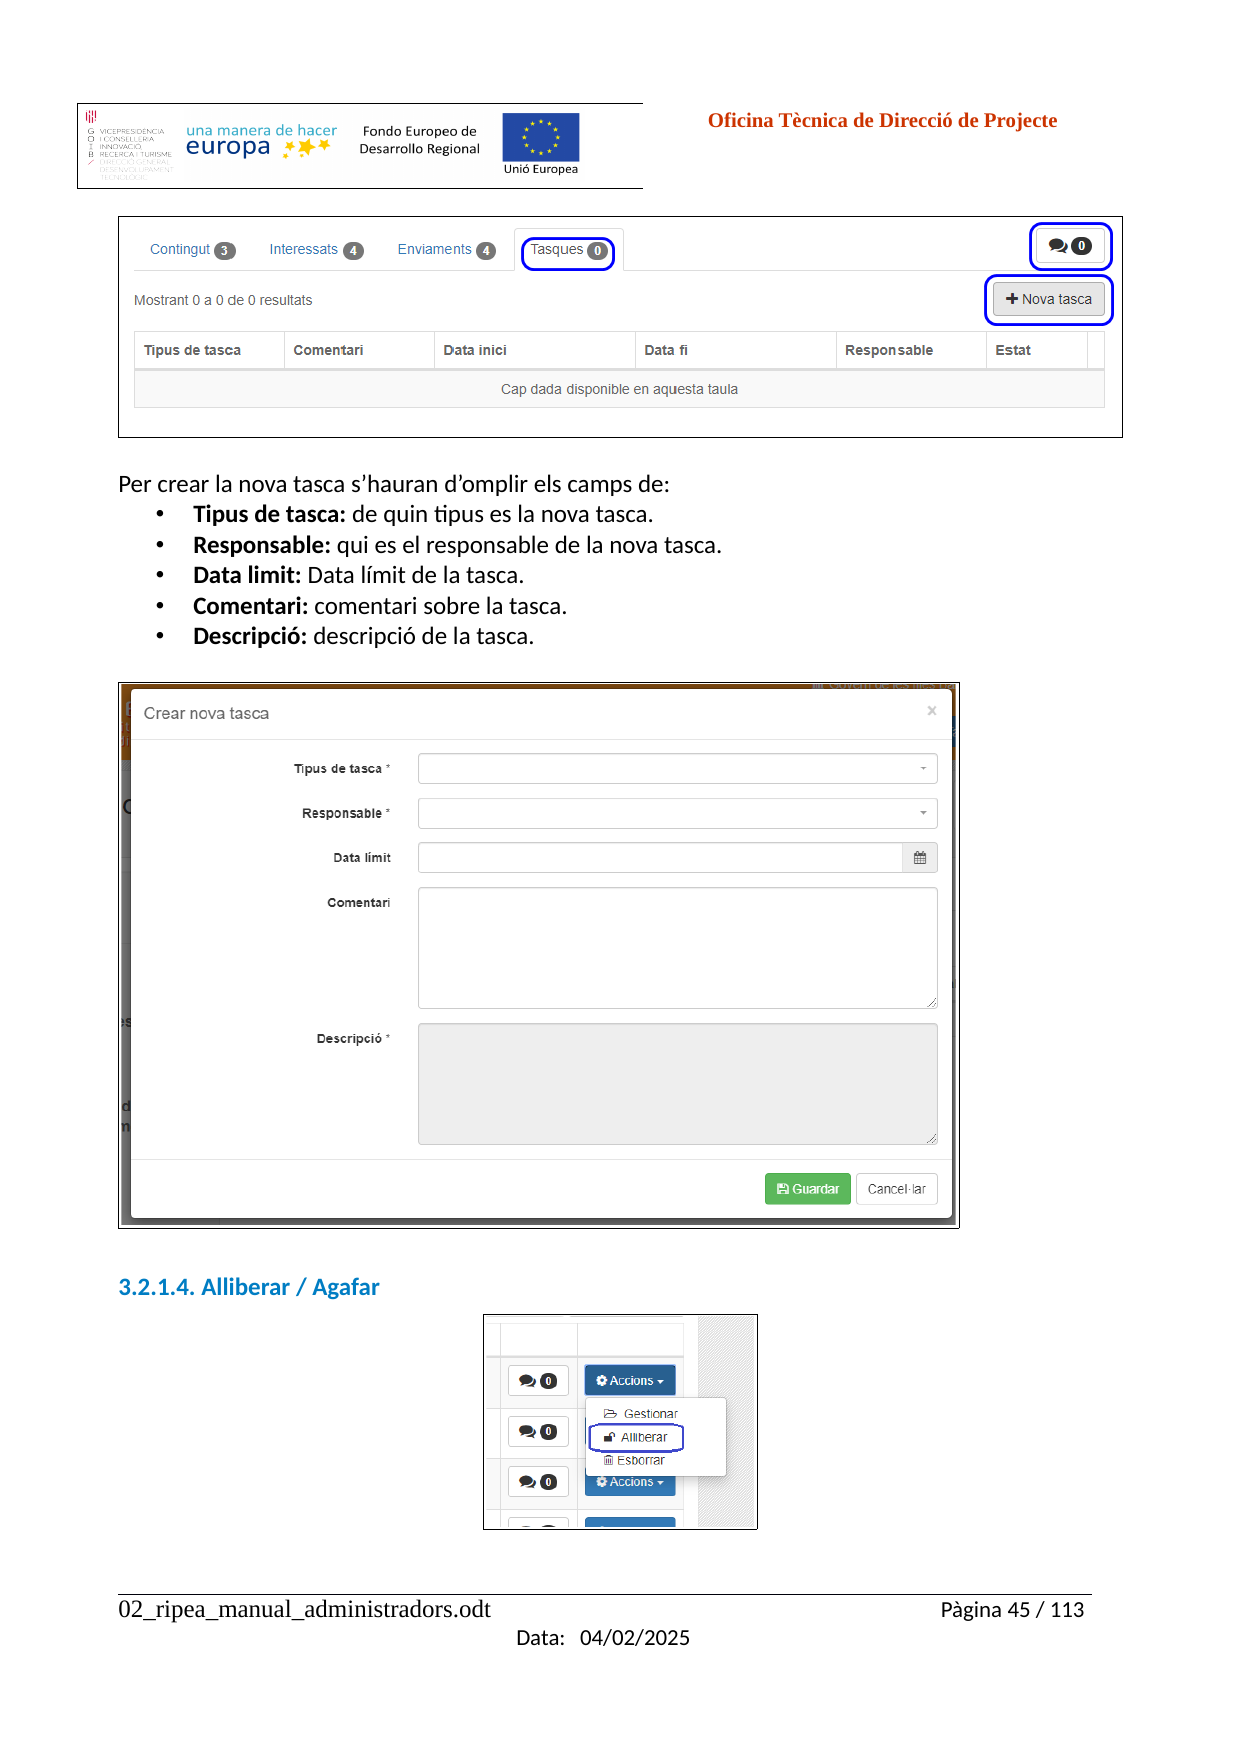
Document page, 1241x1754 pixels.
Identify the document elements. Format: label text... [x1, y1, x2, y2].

list Comentari: comentari sobre la tasca. [156, 590, 1122, 621]
list Responsable: qui es el responsable de la nova tasca. [156, 529, 1122, 559]
picture [121, 219, 1119, 435]
picture [82, 108, 178, 182]
picture [486, 1316, 754, 1527]
list Descripció: descripció de la tasca. [156, 621, 1122, 651]
subtitle 3.2.1.4. Alliberar / Agafar [118, 1271, 1122, 1301]
text Per crear la nova tasca s’hauran d’omplir els camps de: [118, 468, 1122, 498]
picture [121, 684, 956, 1225]
list Data limit: Data límit de la tasca. [156, 559, 1122, 590]
picture [184, 108, 585, 182]
list Tipus de tasca: de quin tipus es la nova tasca. [156, 498, 1122, 529]
